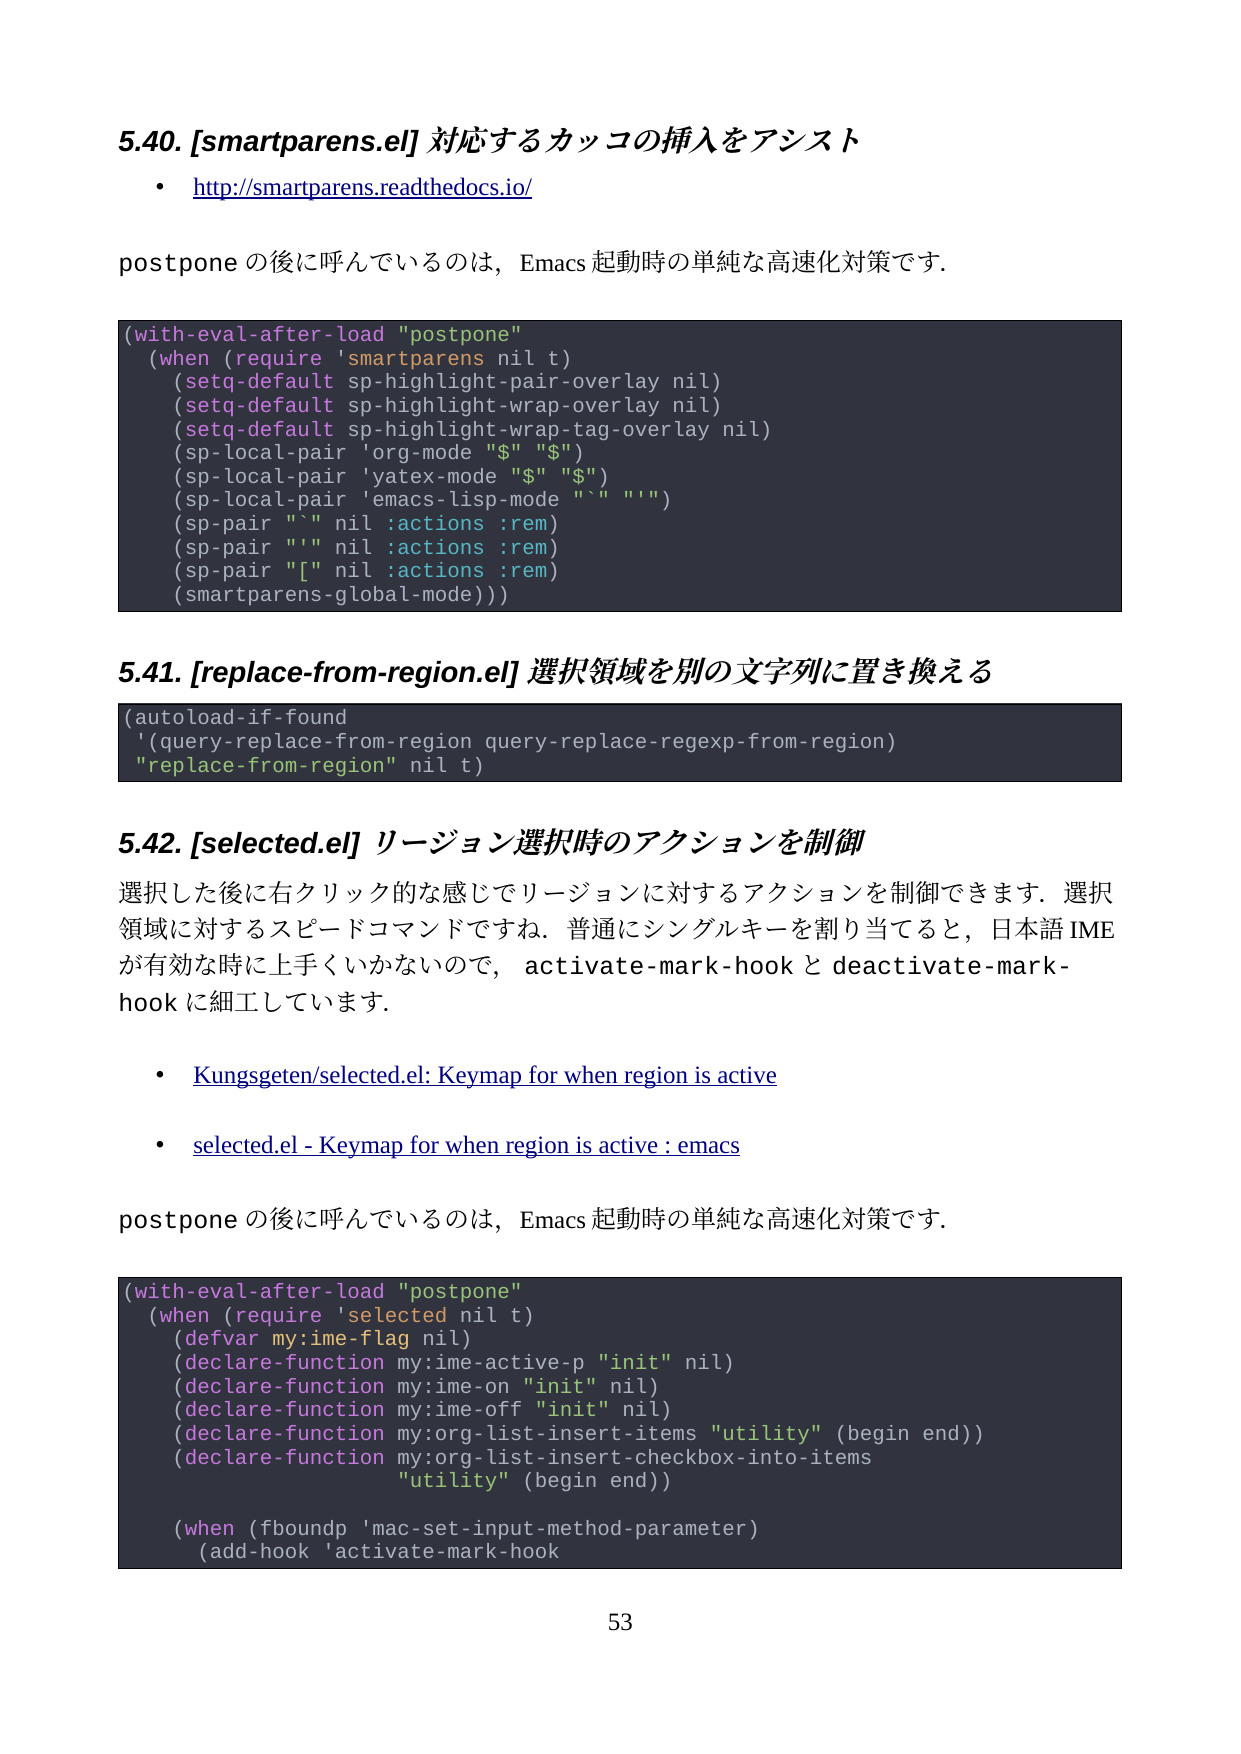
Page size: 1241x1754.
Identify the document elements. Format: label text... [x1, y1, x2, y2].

text (when (require 'selected nil t) [119, 1301, 1121, 1324]
text (defvar my:ime-flag nil) [119, 1324, 1121, 1348]
text (sp-pair "`" nil :actions :rem) [119, 509, 1121, 533]
text '(query-replace-from-region query-replace-regexp-from-region) [119, 727, 1121, 751]
text (with-eval-after-load "postpone" [119, 1278, 1121, 1301]
list selected.el - Keymap for when region is active : emacs [156, 1130, 1122, 1187]
text (sp-pair "'" nil :actions :rem) [119, 533, 1121, 556]
text 選択した後に右クリック的な感じでリージョンに対するアクションを制御できます．選択領域に対するスピードコマンドですね．普通にシングルキーを割り当てると，日本語IMEが有効な時に上手くいかないので， activate-mark-hook と deactivate-mark-hook に細工しています． [118, 874, 1122, 1047]
text (when (require 'smartparens nil t) [119, 344, 1121, 367]
text (with-eval-after-load "postpone" [119, 321, 1121, 344]
subtitle [replace-from-region.el] 選択領域を別の文字列に置き換える [118, 649, 1122, 691]
text (declare-function my:org-list-insert-checkbox-into-items [119, 1443, 1121, 1466]
text "utility" (begin end)) [119, 1466, 1121, 1490]
text (setq-default sp-highlight-wrap-overlay nil) [119, 391, 1121, 414]
list Kungsgeten/selected.el: Keymap for when region is active [156, 1060, 1122, 1117]
text "replace-from-region" nil t) [119, 751, 1121, 781]
text (declare-function my:org-list-insert-items "utility" (begin end)) [119, 1419, 1121, 1443]
text (setq-default sp-highlight-pair-overlay nil) [119, 367, 1121, 391]
text postpone の後に呼んでいるのは，Emacs起動時の単純な高速化対策です． [118, 242, 1122, 307]
text (declare-function my:ime-off "init" nil) [119, 1395, 1121, 1419]
text (sp-local-pair 'yatex-mode "$" "$") [119, 462, 1121, 486]
subtitle [selected.el] リージョン選択時のアクションを制御 [118, 820, 1122, 862]
text (declare-function my:ime-active-p "init" nil) [119, 1348, 1121, 1372]
text (sp-local-pair 'org-mode "$" "$") [119, 438, 1121, 462]
text (smartparens-global-mode))) [119, 580, 1121, 611]
text (sp-local-pair 'emacs-lisp-mode "`" "'") [119, 486, 1121, 509]
list http://smartparens.readthedocs.io/ [156, 172, 1122, 230]
text (declare-function my:ime-on "init" nil) [119, 1372, 1121, 1395]
text postpone の後に呼んでいるのは，Emacs起動時の単純な高速化対策です． [118, 1200, 1122, 1265]
subtitle [smartparens.el] 対応するカッコの挿入をアシスト [118, 118, 1122, 160]
text (add-hook 'activate-mark-hook [119, 1537, 1121, 1568]
text (setq-default sp-highlight-wrap-tag-overlay nil) [119, 414, 1121, 438]
text (autoload-if-found [119, 705, 1121, 727]
text (sp-pair "[" nil :actions :rem) [119, 556, 1121, 580]
text (when (fboundp 'mac-set-input-method-parameter) [119, 1514, 1121, 1537]
